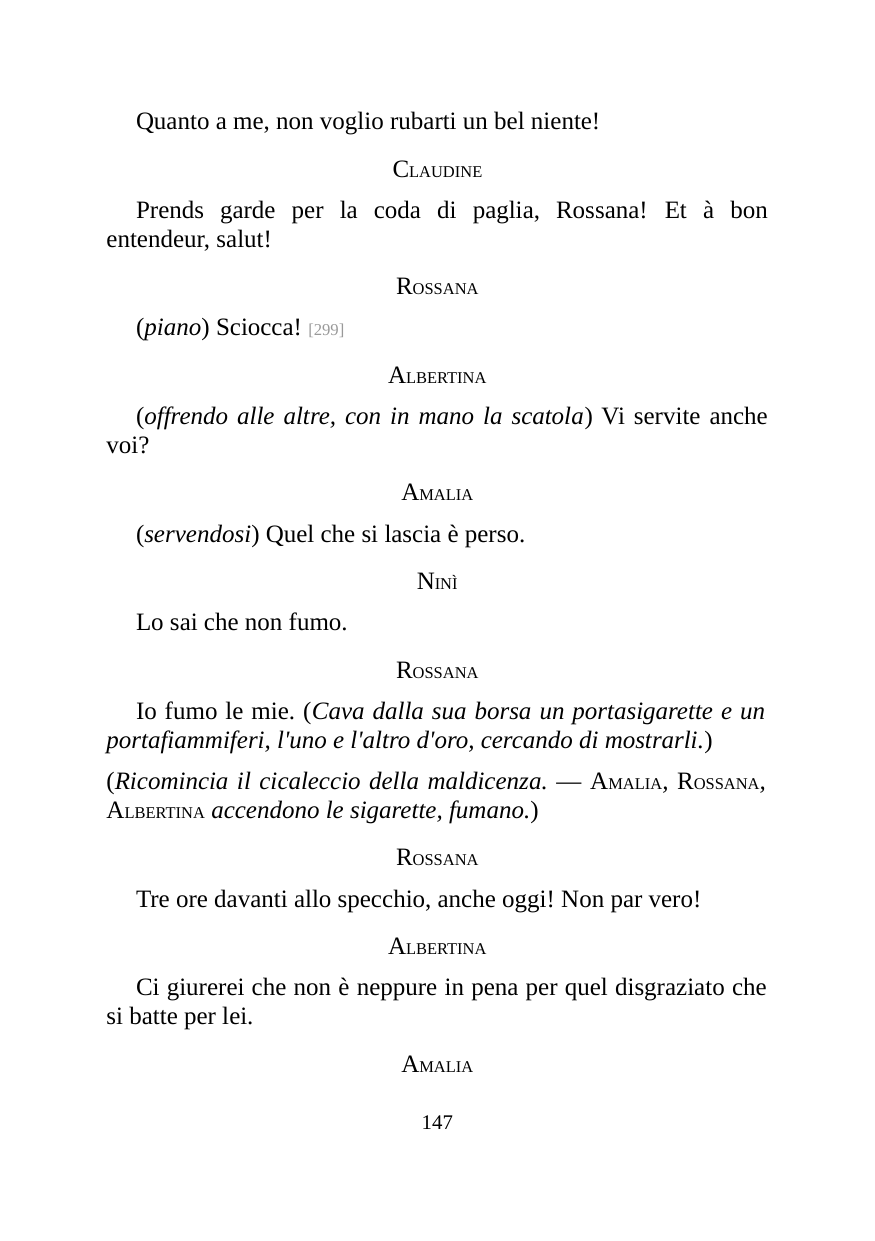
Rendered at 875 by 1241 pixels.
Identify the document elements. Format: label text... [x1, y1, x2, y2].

text (Ricomincia il cicaleccio della maldicenza. ― Amalia, Rossana, Albertina accendono le sigarette, fumano.) [106, 766, 768, 824]
text Io fumo le mie. (Cava dalla sua borsa un portasigarette e un portafiammiferi, l'uno e l'altro d'oro, cercando di mostrarli.) [106, 696, 768, 754]
text Prends garde per la coda di paglia, Rossana! Et à bon entendeur, salut! [106, 195, 768, 252]
text Tre ore davanti allo specchio, anche oggi! Non par vero! [106, 884, 768, 912]
text (offrendo alle altre, con in mano la scatola) Vi servite anche voi? [106, 401, 768, 459]
text Albertina [106, 931, 768, 960]
text Quanto a me, non voglio rubarti un bel niente! [106, 106, 768, 135]
text Rossana [106, 842, 768, 871]
text Lo sai che non fumo. [106, 607, 768, 636]
text (servendosi) Quel che si lascia è perso. [106, 519, 768, 547]
text Rossana [106, 271, 768, 300]
text Amalia [106, 477, 768, 506]
text (piano) Sciocca! [299] [106, 312, 768, 341]
text Amalia [106, 1049, 768, 1077]
text Rossana [106, 655, 768, 684]
text Ninì [106, 566, 768, 595]
text Albertina [106, 360, 768, 389]
text Ci giurerei che non è neppure in pena per quel disgraziato che si batte per lei. [106, 972, 768, 1030]
text Claudine [106, 154, 768, 182]
